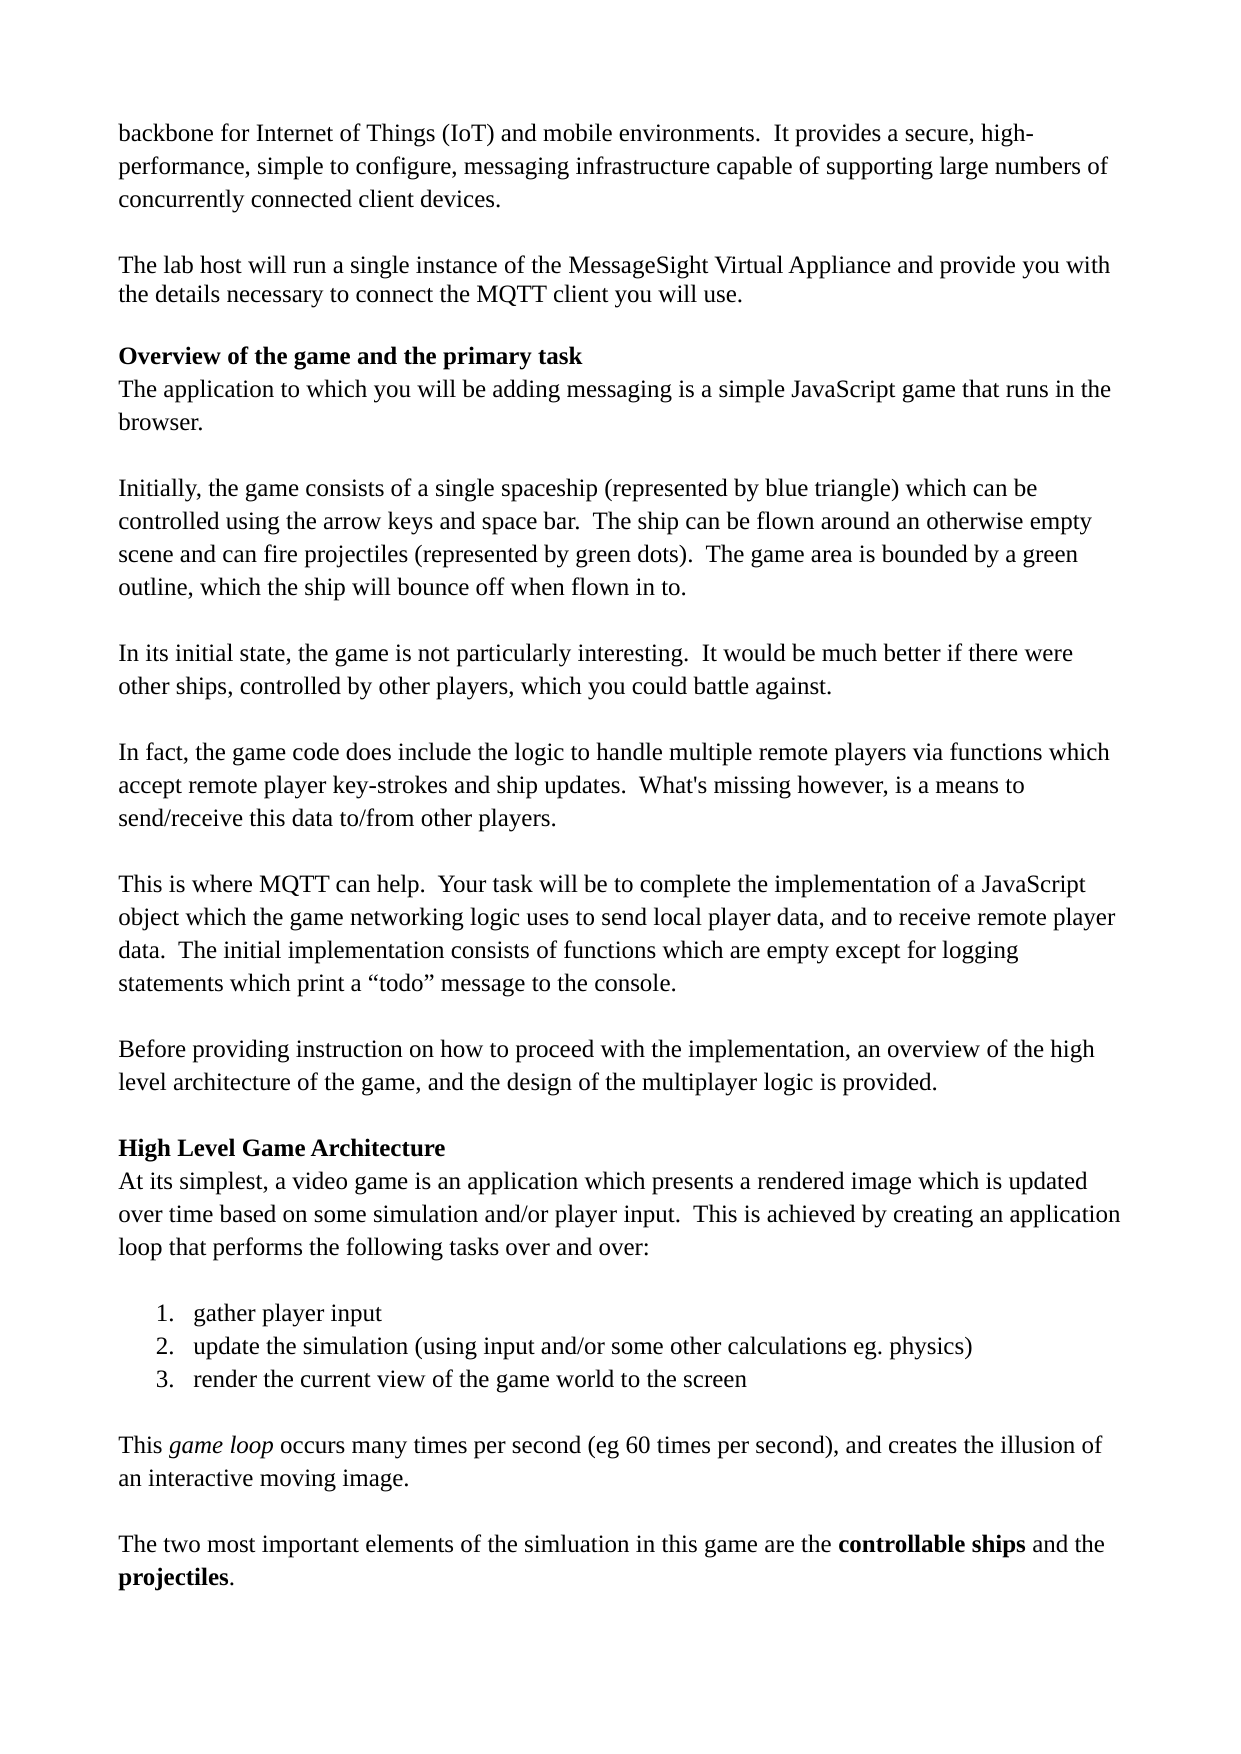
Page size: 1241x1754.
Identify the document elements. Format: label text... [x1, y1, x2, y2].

text High Level Game Architecture [118, 1133, 1122, 1162]
list render the current view of the game world to the screen [156, 1364, 1122, 1393]
list gather player input [156, 1298, 1122, 1327]
text This game loop occurs many times per second (eg 60 times per second), and creates the illusion of an interactive moving image. [118, 1430, 1122, 1492]
list update the simulation (using input and/or some other calculations eg. physics) [156, 1331, 1122, 1360]
text backbone for Internet of Things (IoT) and mobile environments. It provides a secure, high-performance, simple to configure, messaging infrastructure capable of supporting large numbers of concurrently connected client devices. [118, 118, 1122, 213]
text The application to which you will be adding messaging is a simple JavaScript game that runs in the browser. [118, 374, 1122, 436]
text In its initial state, the game is not particularly interesting. It would be much better if there were other ships, controlled by other players, which you could battle against. [118, 638, 1122, 700]
text Before providing instruction on how to proceed with the implementation, an overview of the high level architecture of the game, and the design of the multiplayer logic is provided. [118, 1034, 1122, 1096]
text At its simplest, a video game is an application which presents a rendered image which is updated over time based on some simulation and/or player input. This is achieved by creating an application loop that performs the following tasks over and over: [118, 1166, 1122, 1261]
text The two most important elements of the simluation in this game are the controllable ships and the projectiles. [118, 1529, 1122, 1591]
text The lab host will run a single instance of the MessageSight Virtual Appliance and provide you with the details necessary to connect the MQTT client you will use. [118, 250, 1122, 308]
text Overview of the game and the primary task [118, 341, 1122, 369]
text This is where MQTT can help. Your task will be to complete the implementation of a JavaScript object which the game networking logic uses to send local player data, and to receive remote player data. The initial implementation consists of functions which are empty except for logging statements which print a “todo” message to the console. [118, 869, 1122, 997]
text Initially, the game consists of a single spaceship (represented by blue triangle) which can be controlled using the arrow keys and space bar. The ship can be flown around an otherwise empty scene and can fire projectiles (represented by green dots). The game area is bounded by a green outline, which the ship will bounce off when flown in to. [118, 473, 1122, 601]
text In fact, the game code does include the logic to handle multiple remote players via functions which accept remote player key-strokes and ship updates. What's missing however, is a means to send/receive this data to/from other players. [118, 737, 1122, 832]
